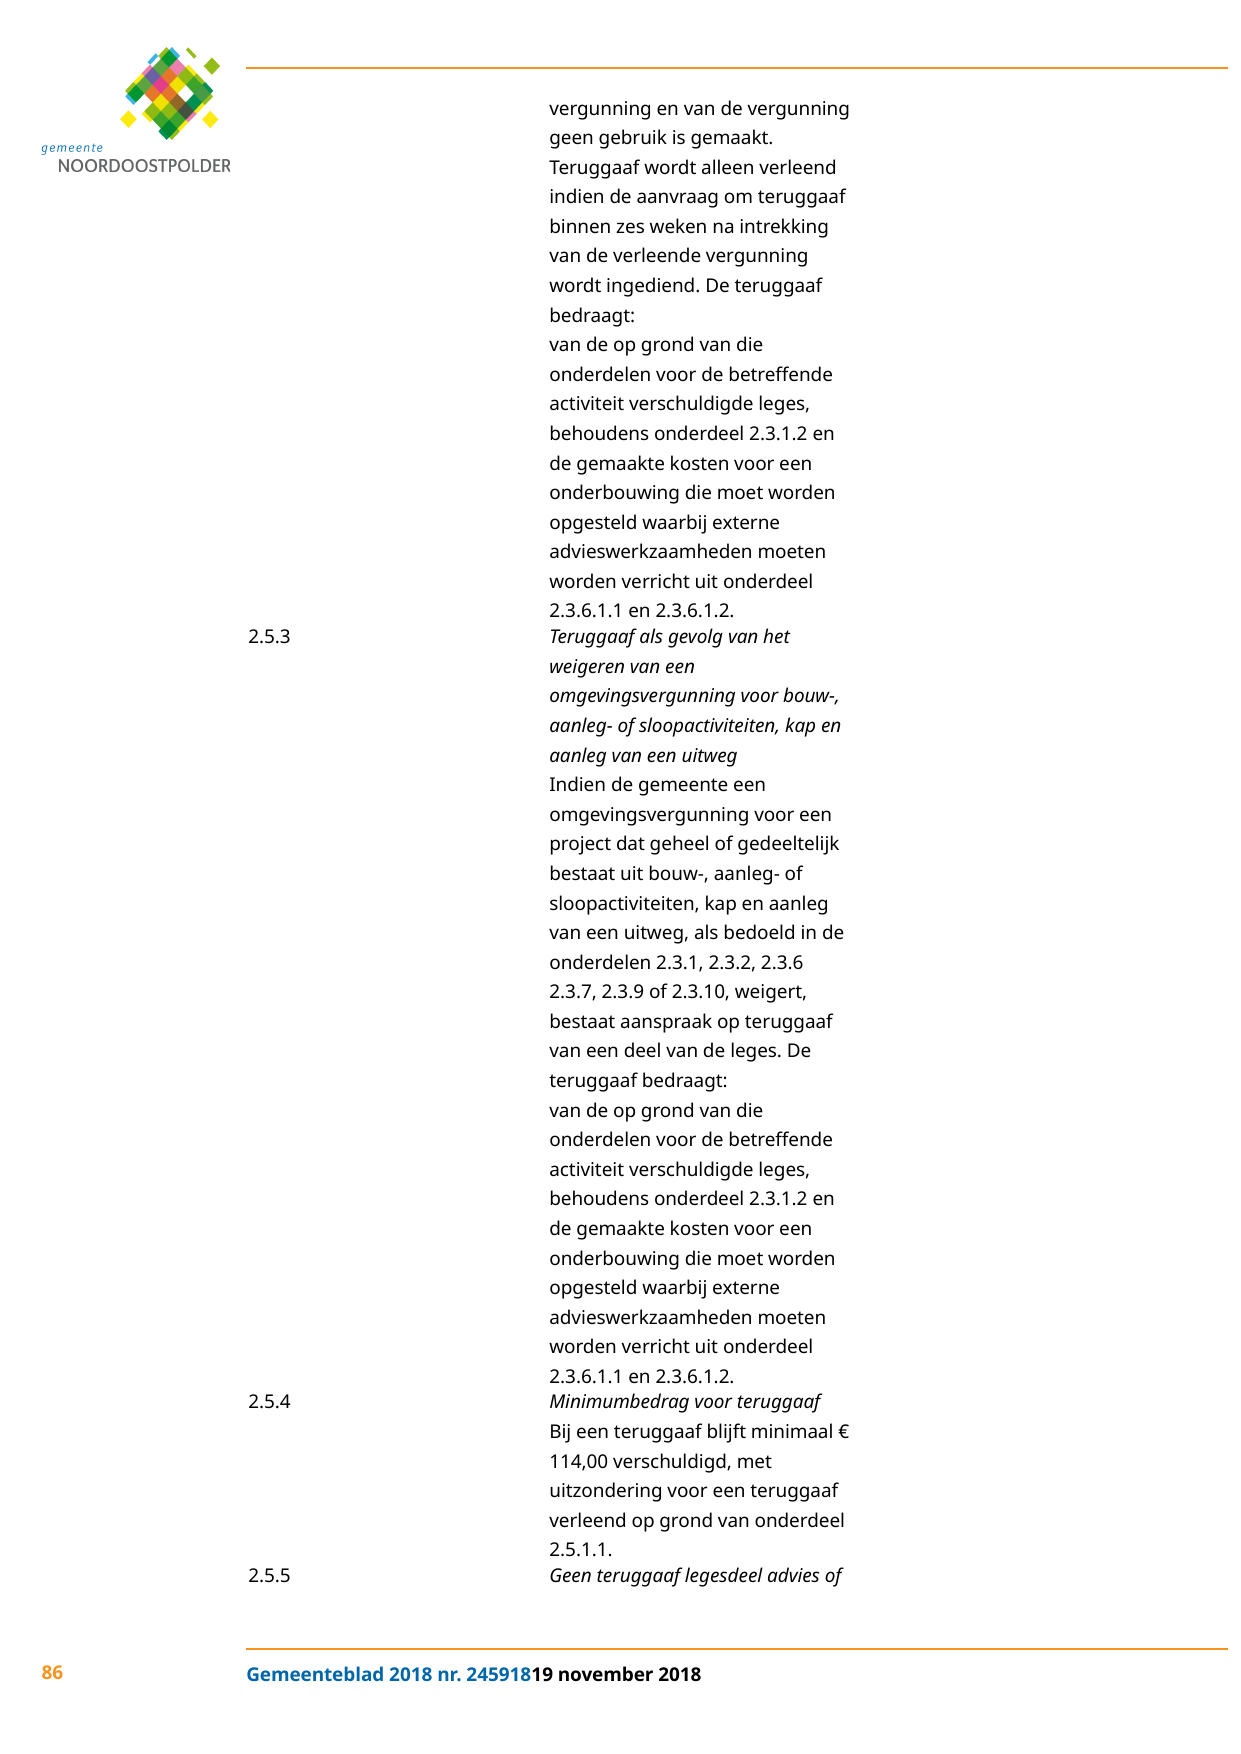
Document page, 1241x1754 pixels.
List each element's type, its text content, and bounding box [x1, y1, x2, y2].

table_cell [850, 624, 1152, 1389]
table_cell Minimumbedrag voor teruggaaf Bij een teruggaaf blijft minimaal € 114,00 verschuldigd, met uitzondering voor een teruggaaf verleend op grond van onderdeel 2.5.1.1. [549, 1389, 850, 1562]
table_cell vergunning en van de vergunning geen gebruik is gemaakt. Teruggaaf wordt alleen verleend indien de aanvraag om teruggaaf binnen zes weken na intrekking van de verleende vergunning wordt ingediend. De teruggaaf bedraagt: van de op grond van die onderdelen voor de betreffende activiteit verschuldigde leges, behoudens onderdeel 2.3.1.2 en de gemaakte kosten voor een onderbouwing die moet worden opgesteld waarbij externe advieswerkzaamheden moeten worden verricht uit onderdeel 2.3.6.1.1 en 2.3.6.1.2. [549, 95, 850, 623]
table_cell [850, 1389, 1152, 1562]
table_cell [248, 95, 549, 623]
table_cell 2.5.3 [248, 624, 549, 1389]
table_cell 2.5.4 [248, 1389, 549, 1562]
table_cell [850, 1563, 1152, 1588]
picture [41, 47, 231, 172]
table_cell 2.5.5 [248, 1563, 549, 1588]
table_cell Teruggaaf als gevolg van het weigeren van een omgevingsvergunning voor bouw-, aanleg- of sloopactiviteiten, kap en aanleg van een uitweg Indien de gemeente een omgevingsvergunning voor een project dat geheel of gedeeltelijk bestaat uit bouw-, aanleg- of sloopactiviteiten, kap en aanleg van een uitweg, als bedoeld in de onderdelen 2.3.1, 2.3.2, 2.3.6 2.3.7, 2.3.9 of 2.3.10, weigert, bestaat aanspraak op teruggaaf van een deel van de leges. De teruggaaf bedraagt: van de op grond van die onderdelen voor de betreffende activiteit verschuldigde leges, behoudens onderdeel 2.3.1.2 en de gemaakte kosten voor een onderbouwing die moet worden opgesteld waarbij externe advieswerkzaamheden moeten worden verricht uit onderdeel 2.3.6.1.1 en 2.3.6.1.2. [549, 624, 850, 1389]
table_cell [850, 95, 1152, 623]
table_cell Geen teruggaaf legesdeel advies of [549, 1563, 850, 1588]
